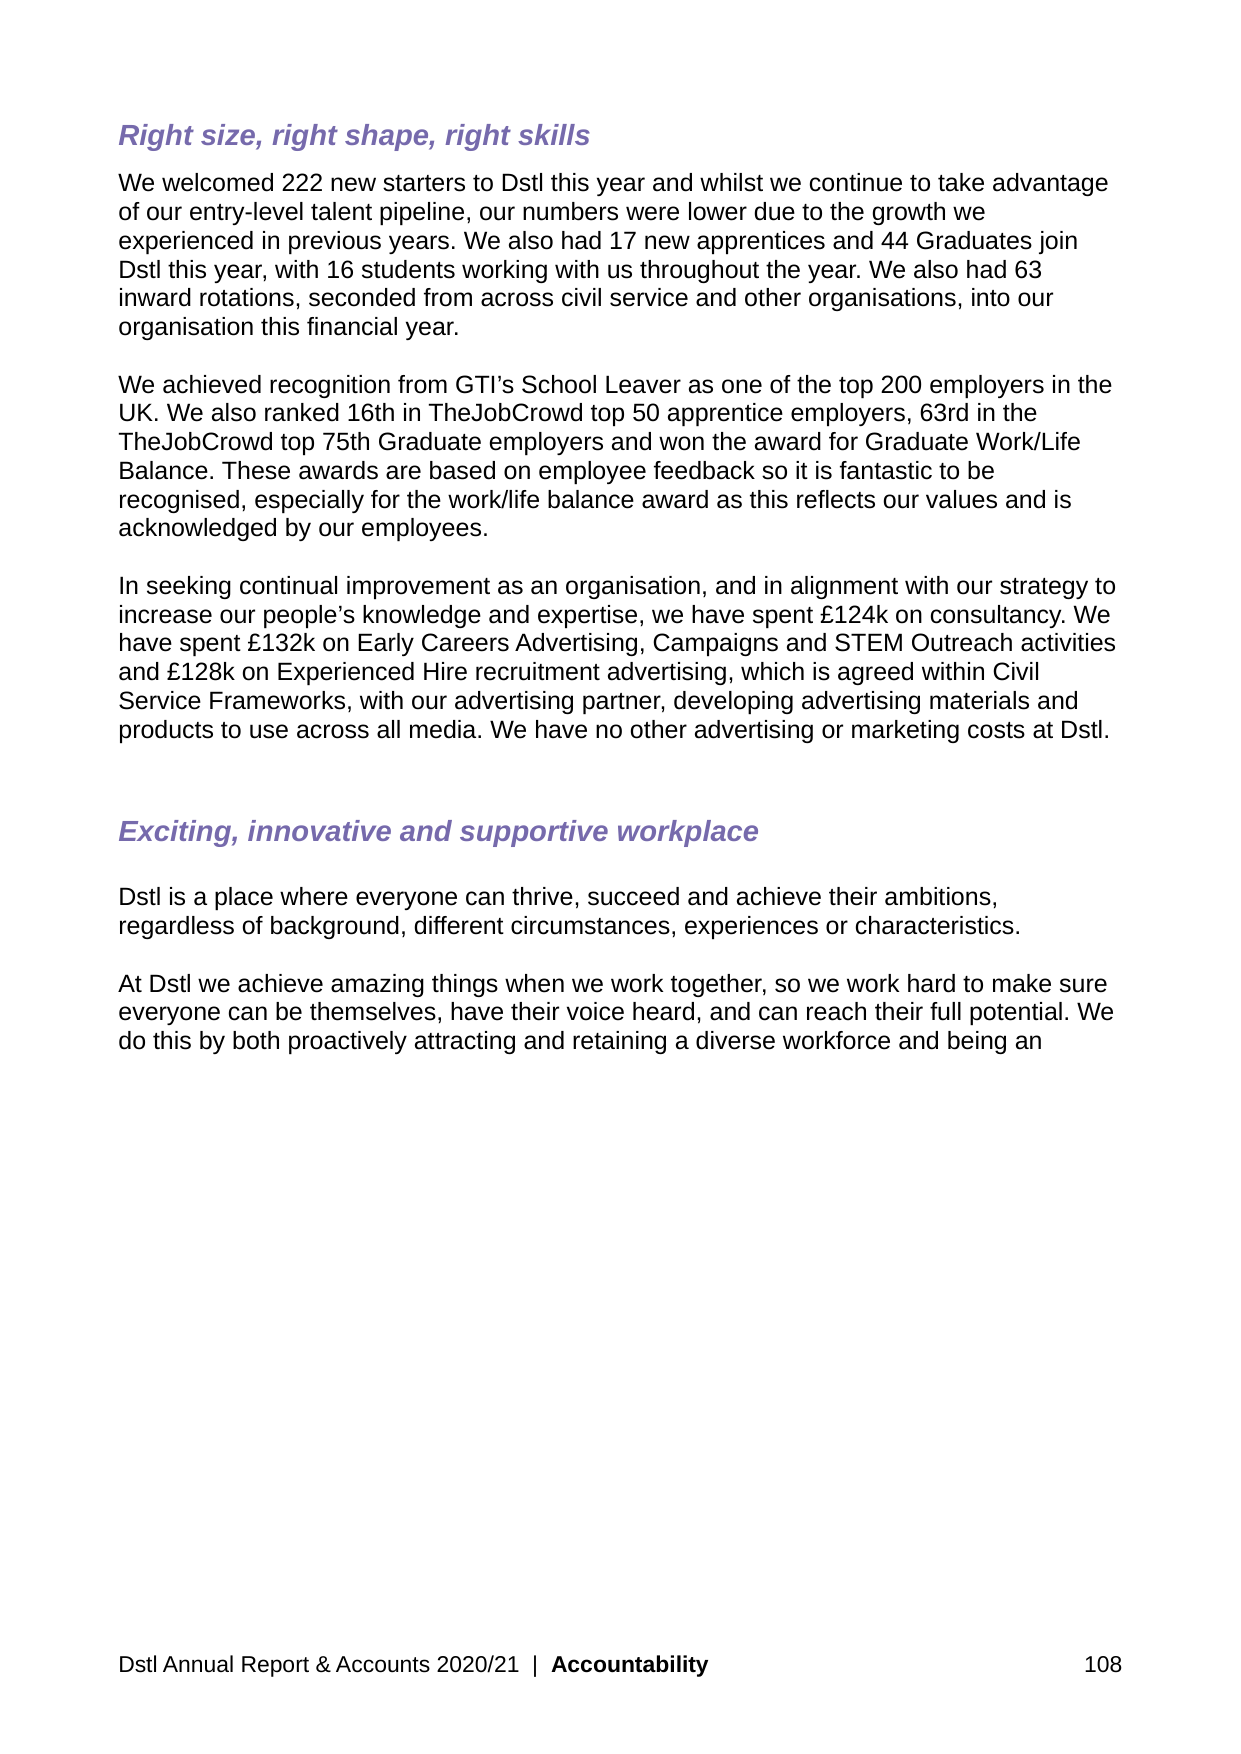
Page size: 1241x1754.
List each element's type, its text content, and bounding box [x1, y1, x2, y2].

text We welcomed 222 new starters to Dstl this year and whilst we continue to take advantage of our entry-level talent pipeline, our numbers were lower due to the growth we experienced in previous years. We also had 17 new apprentices and 44 Graduates join Dstl this year, with 16 students working with us throughout the year. We also had 63 inward rotations, seconded from across civil service and other organisations, into our organisation this financial year. [118, 168, 1122, 341]
subtitle Right size, right shape, right skills [118, 118, 1122, 152]
text We achieved recognition from GTI’s School Leaver as one of the top 200 employers in the UK. We also ranked 16th in TheJobCrowd top 50 apprentice employers, 63rd in the TheJobCrowd top 75th Graduate employers and won the award for Graduate Work/Life Balance. These awards are based on employee feedback so it is fantastic to be recognised, especially for the work/life balance award as this reflects our values and is acknowledged by our employees. [118, 370, 1122, 542]
text At Dstl we achieve amazing things when we work together, so we work hard to make sure everyone can be themselves, have their voice heard, and can reach their full potential. We do this by both proactively attracting and retaining a diverse workforce and being an [118, 968, 1122, 1055]
text Dstl is a place where everyone can thrive, succeed and achieve their ambitions, regardless of background, different circumstances, experiences or characteristics. [118, 882, 1122, 940]
subtitle Exciting, innovative and supportive workplace [118, 814, 1122, 848]
text In seeking continual improvement as an organisation, and in alignment with our strategy to increase our people’s knowledge and expertise, we have spent £124k on consultancy. We have spent £132k on Early Careers Advertising, Campaigns and STEM Outreach activities and £128k on Experienced Hire recruitment advertising, which is agreed within Civil Service Frameworks, with our advertising partner, developing advertising materials and products to use across all media. We have no other advertising or marketing costs at Dstl. [118, 571, 1122, 743]
